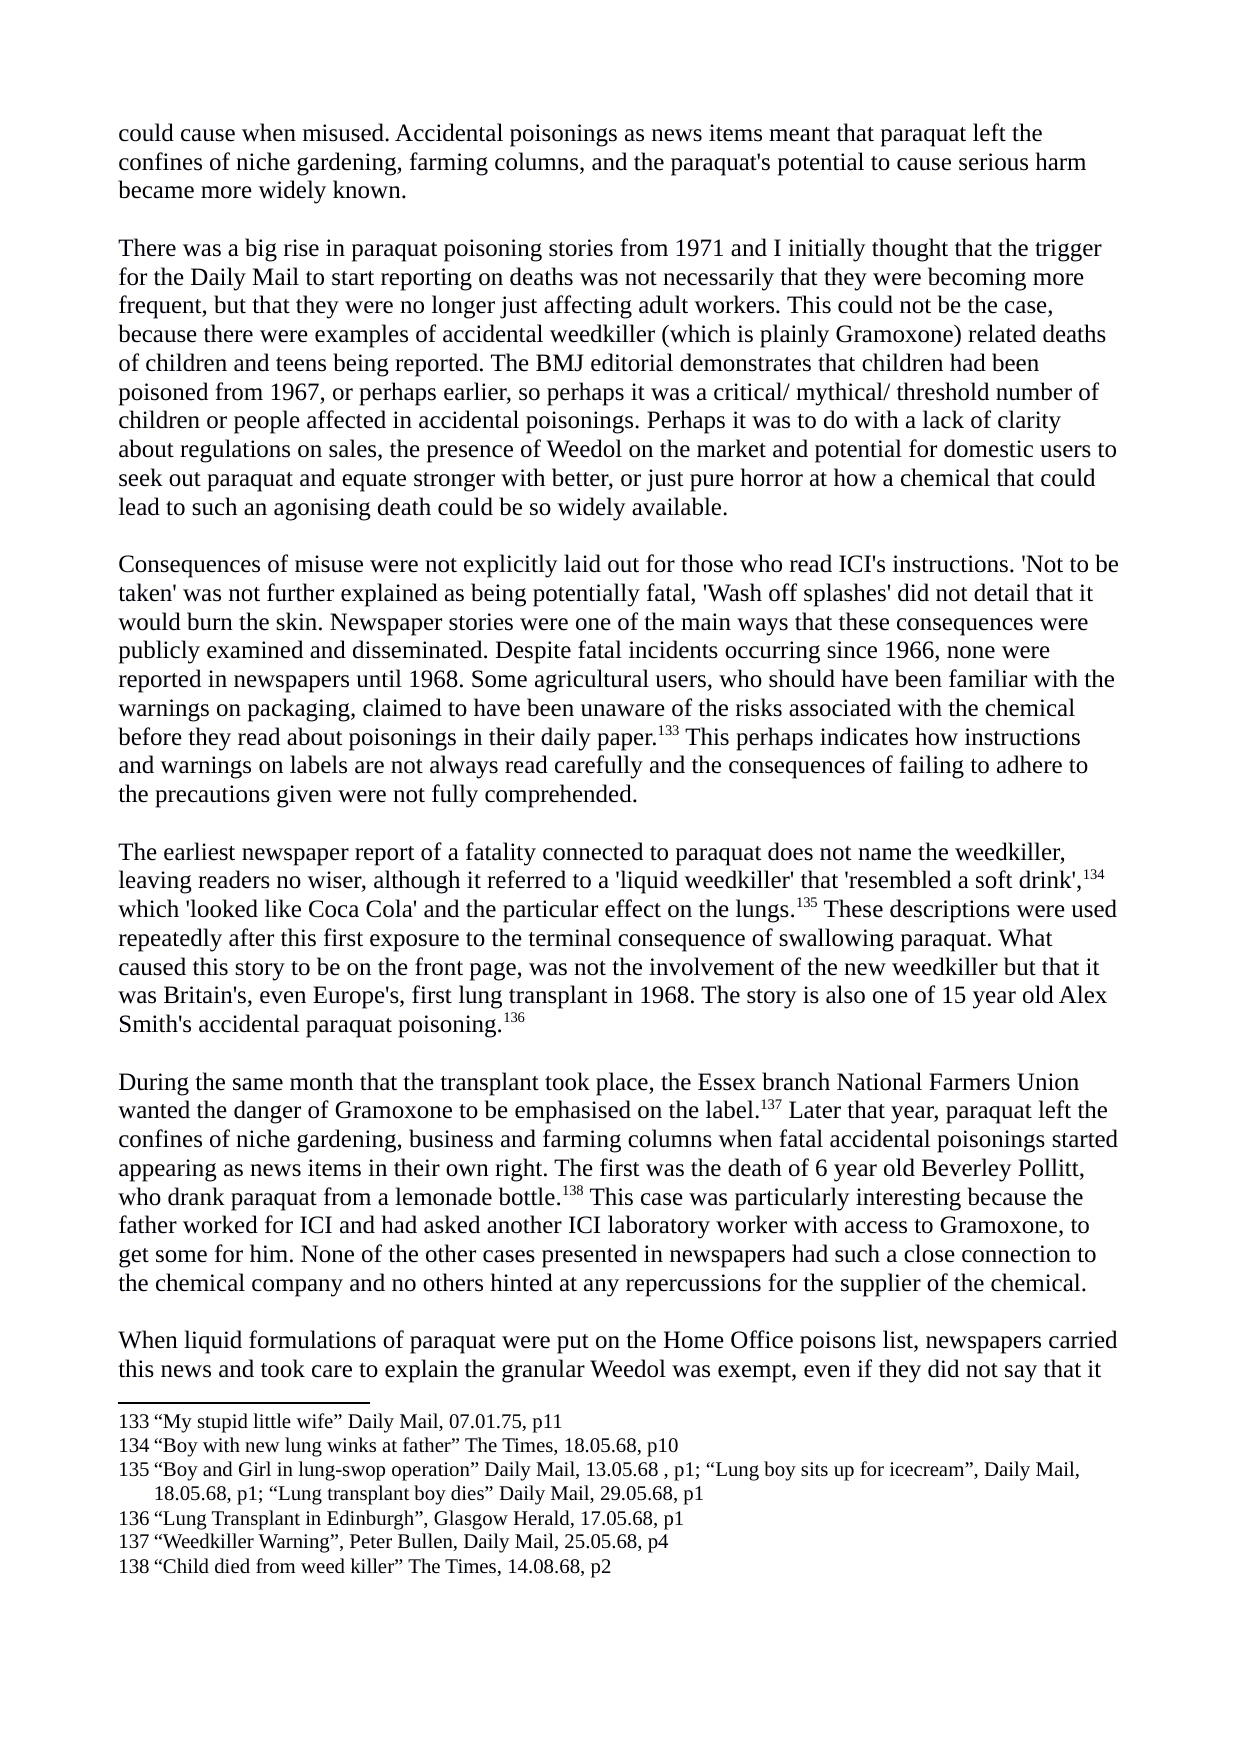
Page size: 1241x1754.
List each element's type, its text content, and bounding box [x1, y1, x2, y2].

text “Boy and Girl in lung-swop operation” Daily Mail, 13.05.68 , p1; “Lung boy sits up for icecream”, Daily Mail, 18.05.68, p1; “Lung transplant boy dies” Daily Mail, 29.05.68, p1 [118, 1457, 1122, 1505]
text could cause when misused. Accidental poisonings as news items meant that paraquat left the confines of niche gardening, farming columns, and the paraquat's potential to cause serious harm became more widely known. [118, 118, 1122, 204]
text “My stupid little wife” Daily Mail, 07.01.75, p11 [118, 1409, 1122, 1433]
text When liquid formulations of paraquat were put on the Home Office poisons list, newspapers carried this news and took care to explain the granular Weedol was exempt, even if they did not say that it [118, 1326, 1122, 1383]
text “Lung Transplant in Edinburgh”, Glasgow Herald, 17.05.68, p1 [118, 1505, 1122, 1529]
text “Weedkiller Warning”, Peter Bullen, Daily Mail, 25.05.68, p4 [118, 1529, 1122, 1553]
text The earliest newspaper report of a fatality connected to paraquat does not name the weedkiller, leaving readers no wiser, although it referred to a 'liquid weedkiller' that 'resembled a soft drink', which 'looked like Coca Cola' and the particular effect on the lungs. These descriptions were used repeatedly after this first exposure to the terminal consequence of swallowing paraquat. What caused this story to be on the front page, was not the involvement of the new weedkiller but that it was Britain's, even Europe's, first lung transplant in 1968. The story is also one of 15 year old Alex Smith's accidental paraquat poisoning. [118, 837, 1122, 1038]
text During the same month that the transplant took place, the Essex branch National Farmers Union wanted the danger of Gramoxone to be emphasised on the label. Later that year, paraquat left the confines of niche gardening, business and farming columns when fatal accidental poisonings started appearing as news items in their own right. The first was the death of 6 year old Beverley Pollitt, who drank paraquat from a lemonade bottle. This case was particularly interesting because the father worked for ICI and had asked another ICI laboratory worker with access to Gramoxone, to get some for him. None of the other cases presented in newspapers had such a close connection to the chemical company and no others hinted at any repercussions for the supplier of the chemical. [118, 1067, 1122, 1297]
text “Boy with new lung winks at father” The Times, 18.05.68, p10 [118, 1433, 1122, 1457]
text There was a big rise in paraquat poisoning stories from 1971 and I initially thought that the trigger for the Daily Mail to start reporting on deaths was not necessarily that they were becoming more frequent, but that they were no longer just affecting adult workers. This could not be the case, because there were examples of accidental weedkiller (which is plainly Gramoxone) related deaths of children and teens being reported. The BMJ editorial demonstrates that children had been poisoned from 1967, or perhaps earlier, so perhaps it was a critical/ mythical/ threshold number of children or people affected in accidental poisonings. Perhaps it was to do with a lack of clarity about regulations on sales, the presence of Weedol on the market and potential for domestic users to seek out paraquat and equate stronger with better, or just pure horror at how a chemical that could lead to such an agonising death could be so widely available. [118, 233, 1122, 521]
text Consequences of misuse were not explicitly laid out for those who read ICI's instructions. 'Not to be taken' was not further explained as being potentially fatal, 'Wash off splashes' did not detail that it would burn the skin. Newspaper stories were one of the main ways that these consequences were publicly examined and disseminated. Despite fatal incidents occurring since 1966, none were reported in newspapers until 1968. Some agricultural users, who should have been familiar with the warnings on packaging, claimed to have been unaware of the risks associated with the chemical before they read about poisonings in their daily paper. This perhaps indicates how instructions and warnings on labels are not always read carefully and the consequences of failing to adhere to the precautions given were not fully comprehended. [118, 549, 1122, 808]
text “Child died from weed killer” The Times, 14.08.68, p2 [118, 1553, 1122, 1578]
